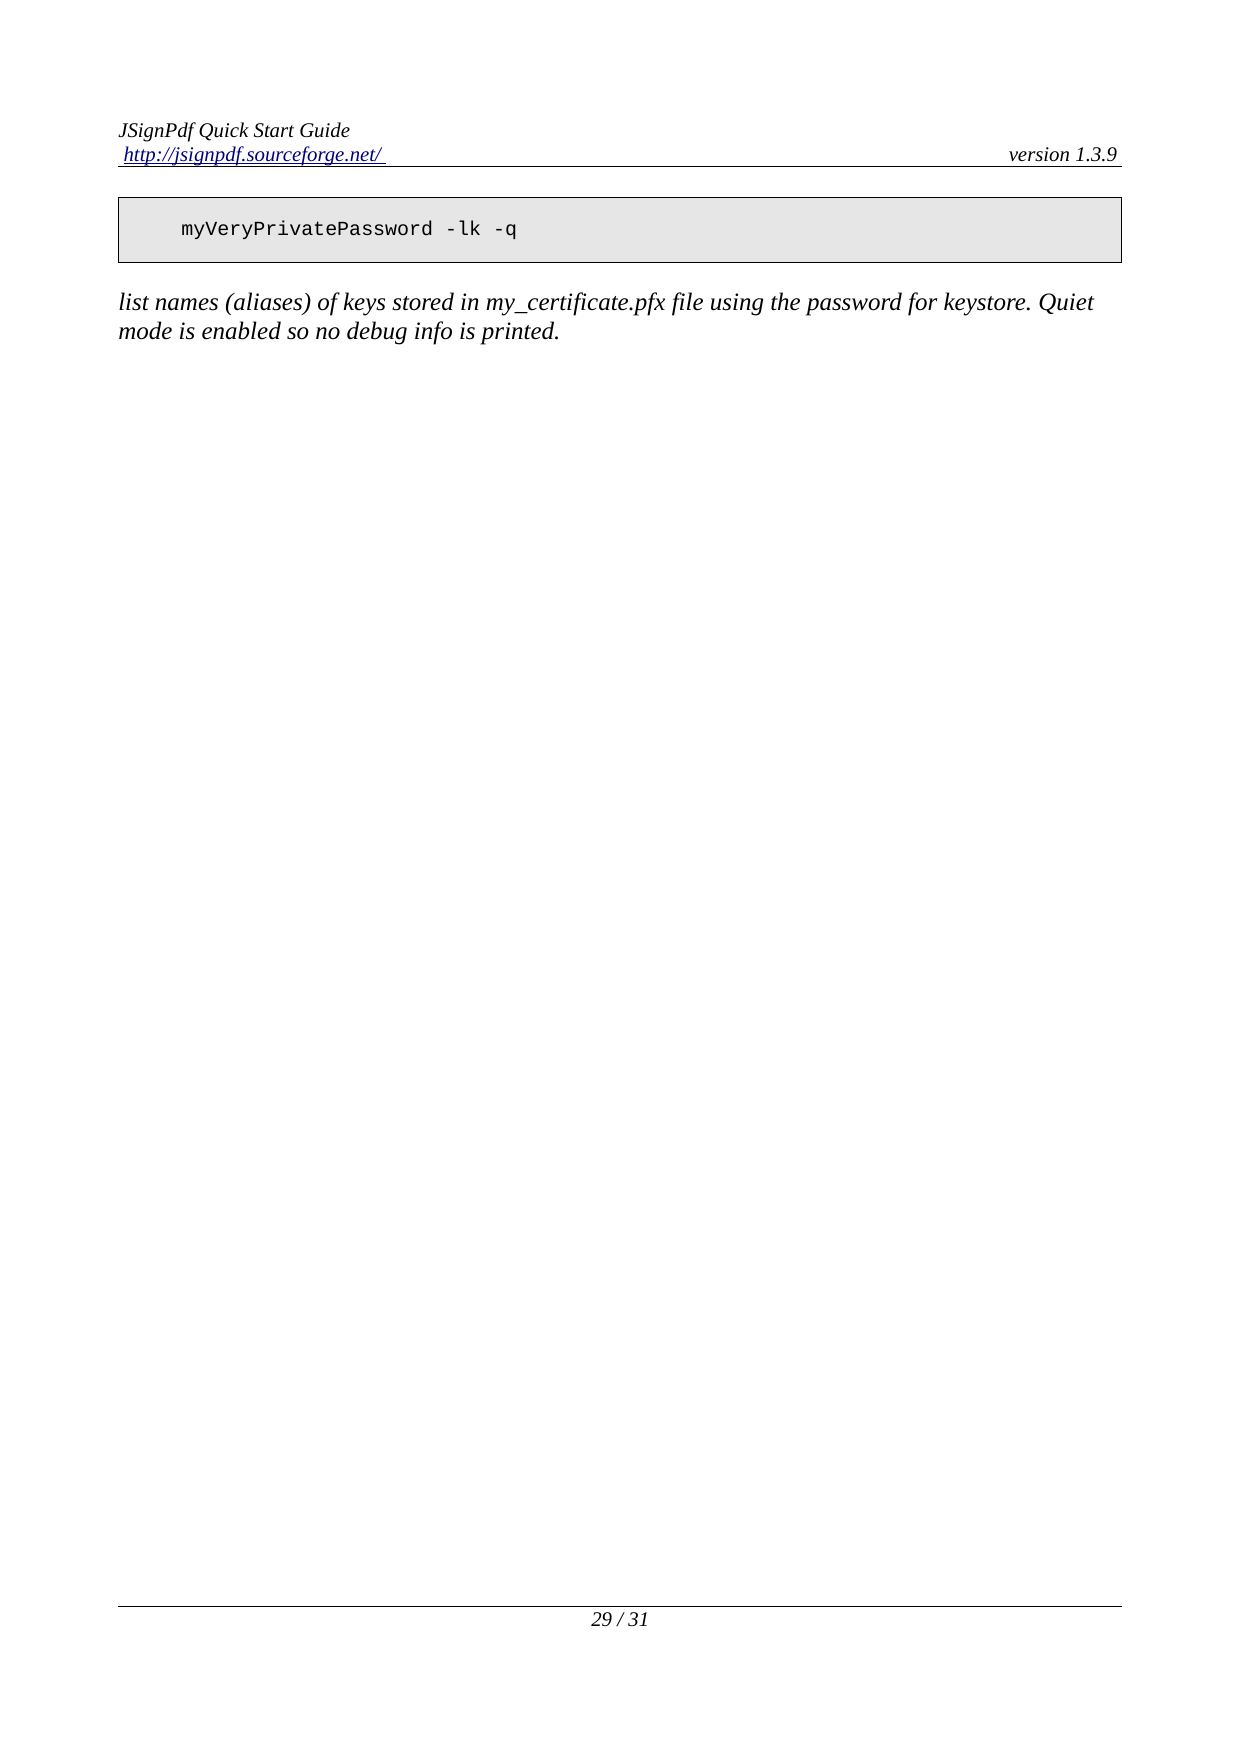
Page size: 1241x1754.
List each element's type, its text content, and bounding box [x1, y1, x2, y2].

text myVeryPrivatePassword -lk -q [119, 198, 1121, 262]
text list names (aliases) of keys stored in my_certificate.pfx file using the password for keystore. Quiet mode is enabled so no debug info is printed. [118, 287, 1122, 344]
